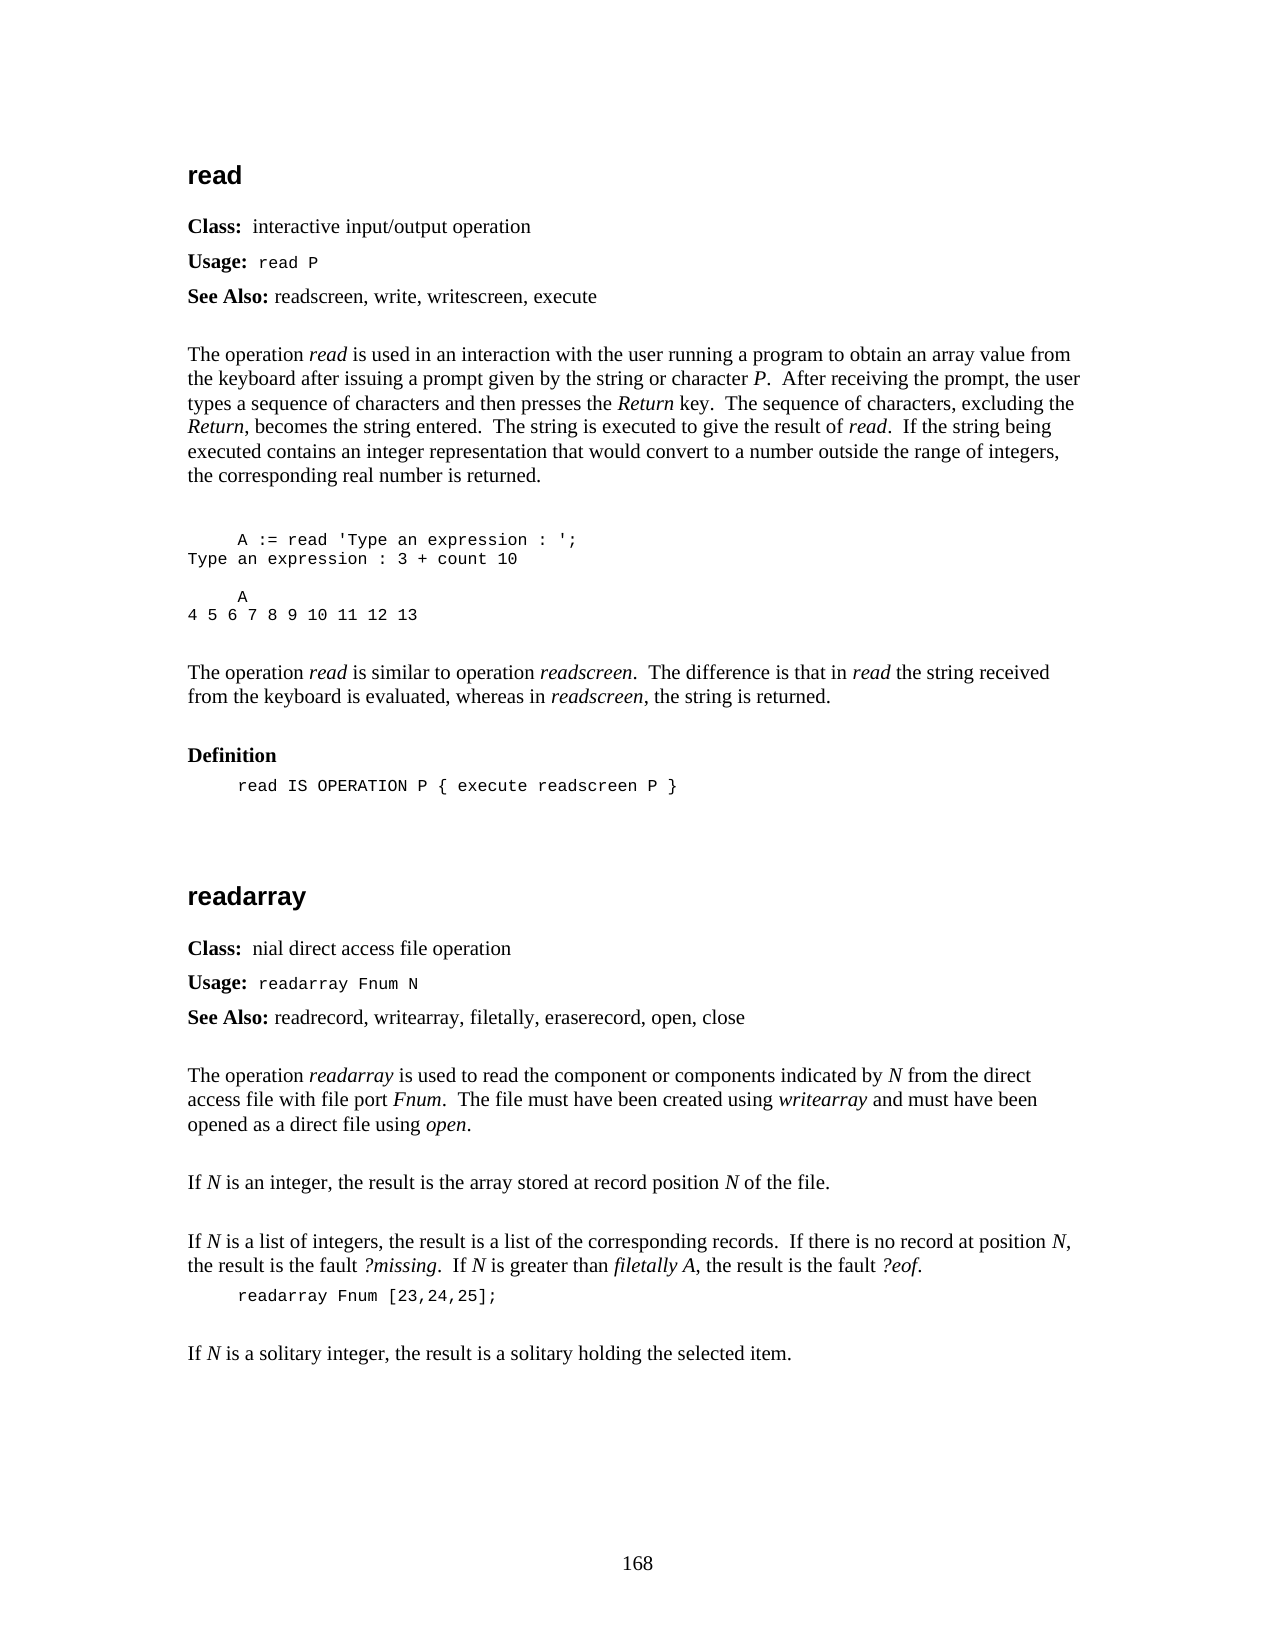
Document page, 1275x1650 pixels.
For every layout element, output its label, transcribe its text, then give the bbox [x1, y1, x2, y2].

text readarray Fnum [23,24,25]; [187, 1287, 1087, 1330]
text Class: interactive input/output operation [187, 214, 1087, 238]
text readarray [187, 881, 1087, 911]
text The operation read is similar to operation readscreen. The difference is that in read the string received from the keyboard is evaluated, whereas in readscreen, the string is returned. [187, 660, 1087, 732]
text Class: nial direct access file operation [187, 935, 1087, 959]
text Usage: readarray Fnum N [187, 970, 1087, 994]
text Definition [187, 743, 1087, 767]
text Usage: read P [187, 249, 1087, 273]
text read IS OPERATION P { execute readscreen P } [187, 777, 1087, 796]
text See Also: readrecord, writearray, filetally, eraserecord, open, close [187, 1005, 1087, 1053]
text The operation read is used in an interaction with the user running a program to obtain an array value from the keyboard after issuing a prompt given by the string or character P. After receiving the prompt, the user types a sequence of characters and then presses the Return key. The sequence of characters, excluding the Return, becomes the string entered. The string is executed to give the result of read. If the string being executed contains an integer representation that would convert to a number outside the range of integers, the corresponding real number is returned. [187, 342, 1087, 487]
text read [187, 160, 1087, 190]
text A := read 'Type an expression : '; Type an expression : 3 + count 10 A 4 5 6 7 8 9 10 11 12 13 [187, 532, 1087, 650]
text If N is an integer, the result is the array stored at record position N of the file. [187, 1170, 1087, 1218]
text If N is a solitary integer, the result is a solitary holding the selected item. [187, 1340, 1087, 1364]
text If N is a list of integers, the result is a list of the corresponding records. If there is no record at position N, the result is the fault ?missing. If N is greater than filetally A, the result is the fault ?eof. [187, 1228, 1087, 1277]
text The operation readarray is used to read the component or components indicated by N from the direct access file with file port Fnum. The file must have been created using writearray and must have been opened as a direct file using open. [187, 1063, 1087, 1159]
text See Also: readscreen, write, writescreen, execute [187, 284, 1087, 332]
